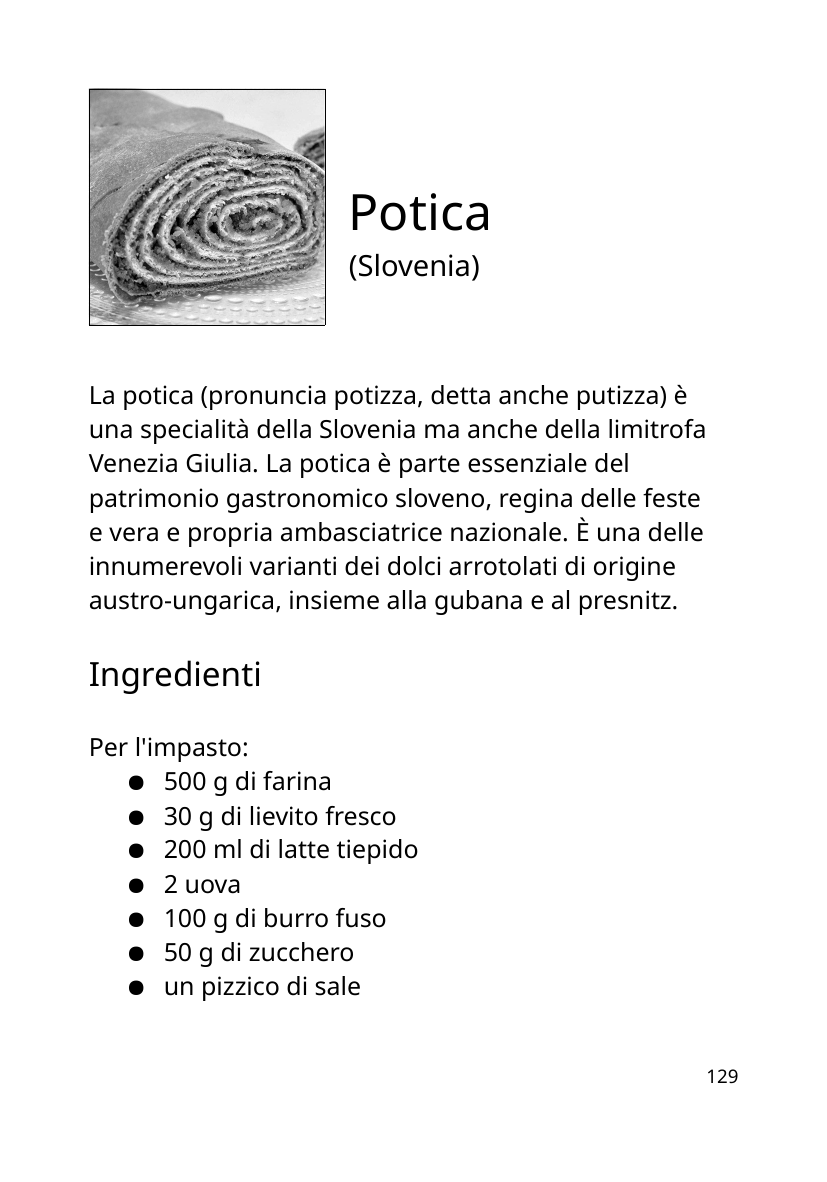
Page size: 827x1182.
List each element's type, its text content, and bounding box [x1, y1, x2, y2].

text La potica (pronuncia potizza, detta anche putizza) è una specialità della Slovenia ma anche della limitrofa Venezia Giulia. La potica è parte essenziale del patrimonio gastronomico sloveno, regina delle feste e vera e propria ambasciatrice nazionale. è una delle innumerevoli varianti dei dolci arrotolati di origine austro-ungarica, insieme alla gubana e al presnitz. [88, 378, 709, 616]
text Ingredienti [88, 651, 732, 696]
list 50 g di zucchero [126, 934, 738, 968]
list 30 g di lievito fresco [126, 798, 738, 832]
list 500 g di farina [126, 764, 738, 798]
list 200 ml di latte tiepido [126, 832, 738, 866]
list 2 uova [126, 866, 738, 900]
text Per l'impasto: [88, 730, 709, 764]
list un pizzico di sale [126, 968, 738, 1002]
picture [90, 90, 325, 325]
list 100 g di burro fuso [126, 900, 738, 934]
text Potica (Slovenia) [326, 177, 738, 285]
